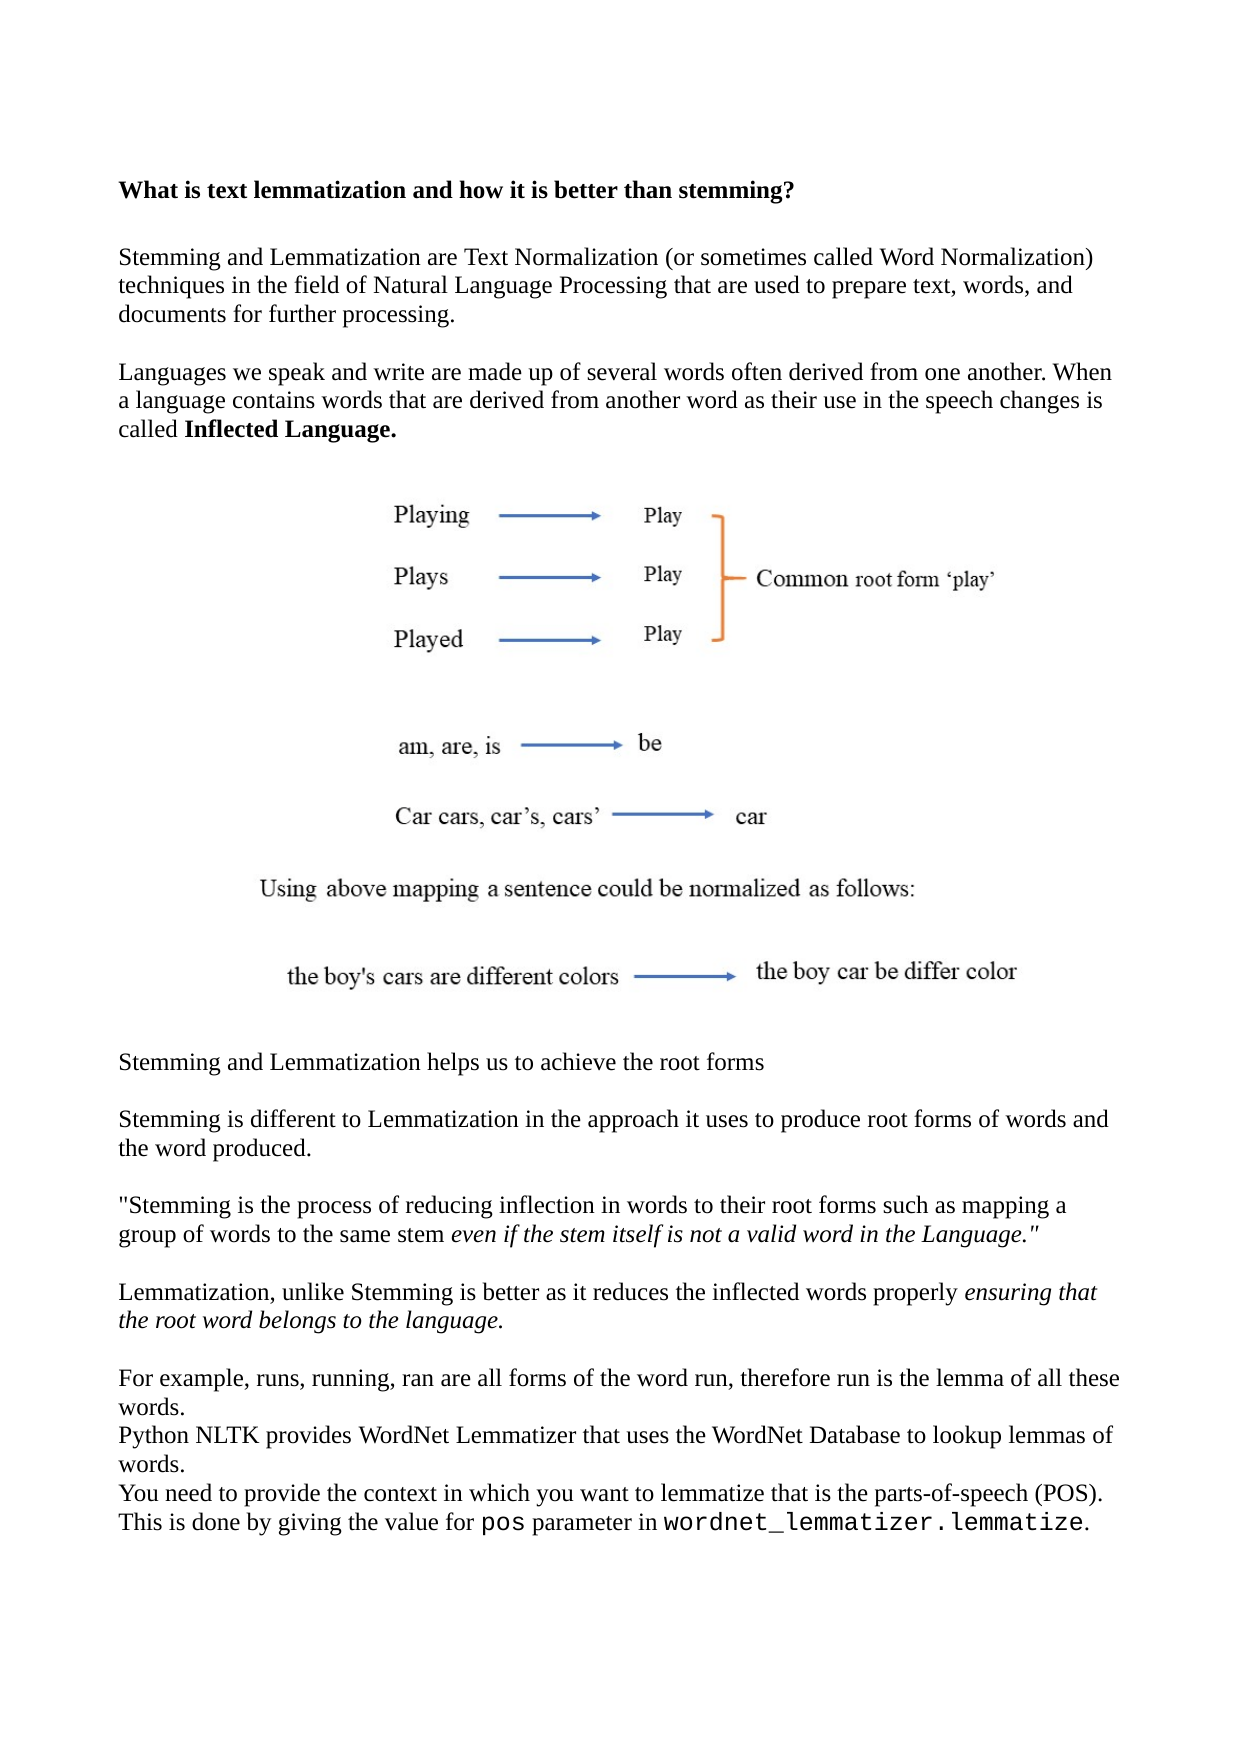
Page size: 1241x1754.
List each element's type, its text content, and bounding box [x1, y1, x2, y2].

text "Stemming is the process of reducing inflection in words to their root forms such as mapping a group of words to the same stem even if the stem itself is not a valid word in the Language." [118, 1190, 1122, 1248]
text You need to provide the context in which you want to lemmatize that is the parts-of-speech (POS). This is done by giving the value for pos parameter in wordnet_lemmatizer.lemmatize. [118, 1478, 1122, 1537]
text What is text lemmatization and how it is better than stemming? [118, 176, 1122, 204]
text Python NLTK provides WordNet Lemmatizer that uses the WordNet Database to lookup lemmas of words. [118, 1420, 1122, 1478]
text Stemming and Lemmatization are Text Normalization (or sometimes called Word Normalization) techniques in the field of Natural Language Processing that are used to prepare text, words, and documents for further processing. [118, 242, 1122, 328]
picture [240, 479, 1034, 1017]
text Languages we speak and write are made up of several words often derived from one another. When a language contains words that are derived from another word as their use in the speech changes is called Inflected Language. [118, 357, 1122, 443]
text Lemmatization, unlike Stemming is better as it reduces the inflected words properly ensuring that the root word belongs to the language. [118, 1277, 1122, 1334]
text Stemming and Lemmatization helps us to achieve the root forms [118, 1047, 1122, 1075]
text Stemming is different to Lemmatization in the approach it uses to produce root forms of words and the word produced. [118, 1104, 1122, 1162]
text For example, runs, running, ran are all forms of the word run, therefore run is the lemma of all these words. [118, 1363, 1122, 1420]
